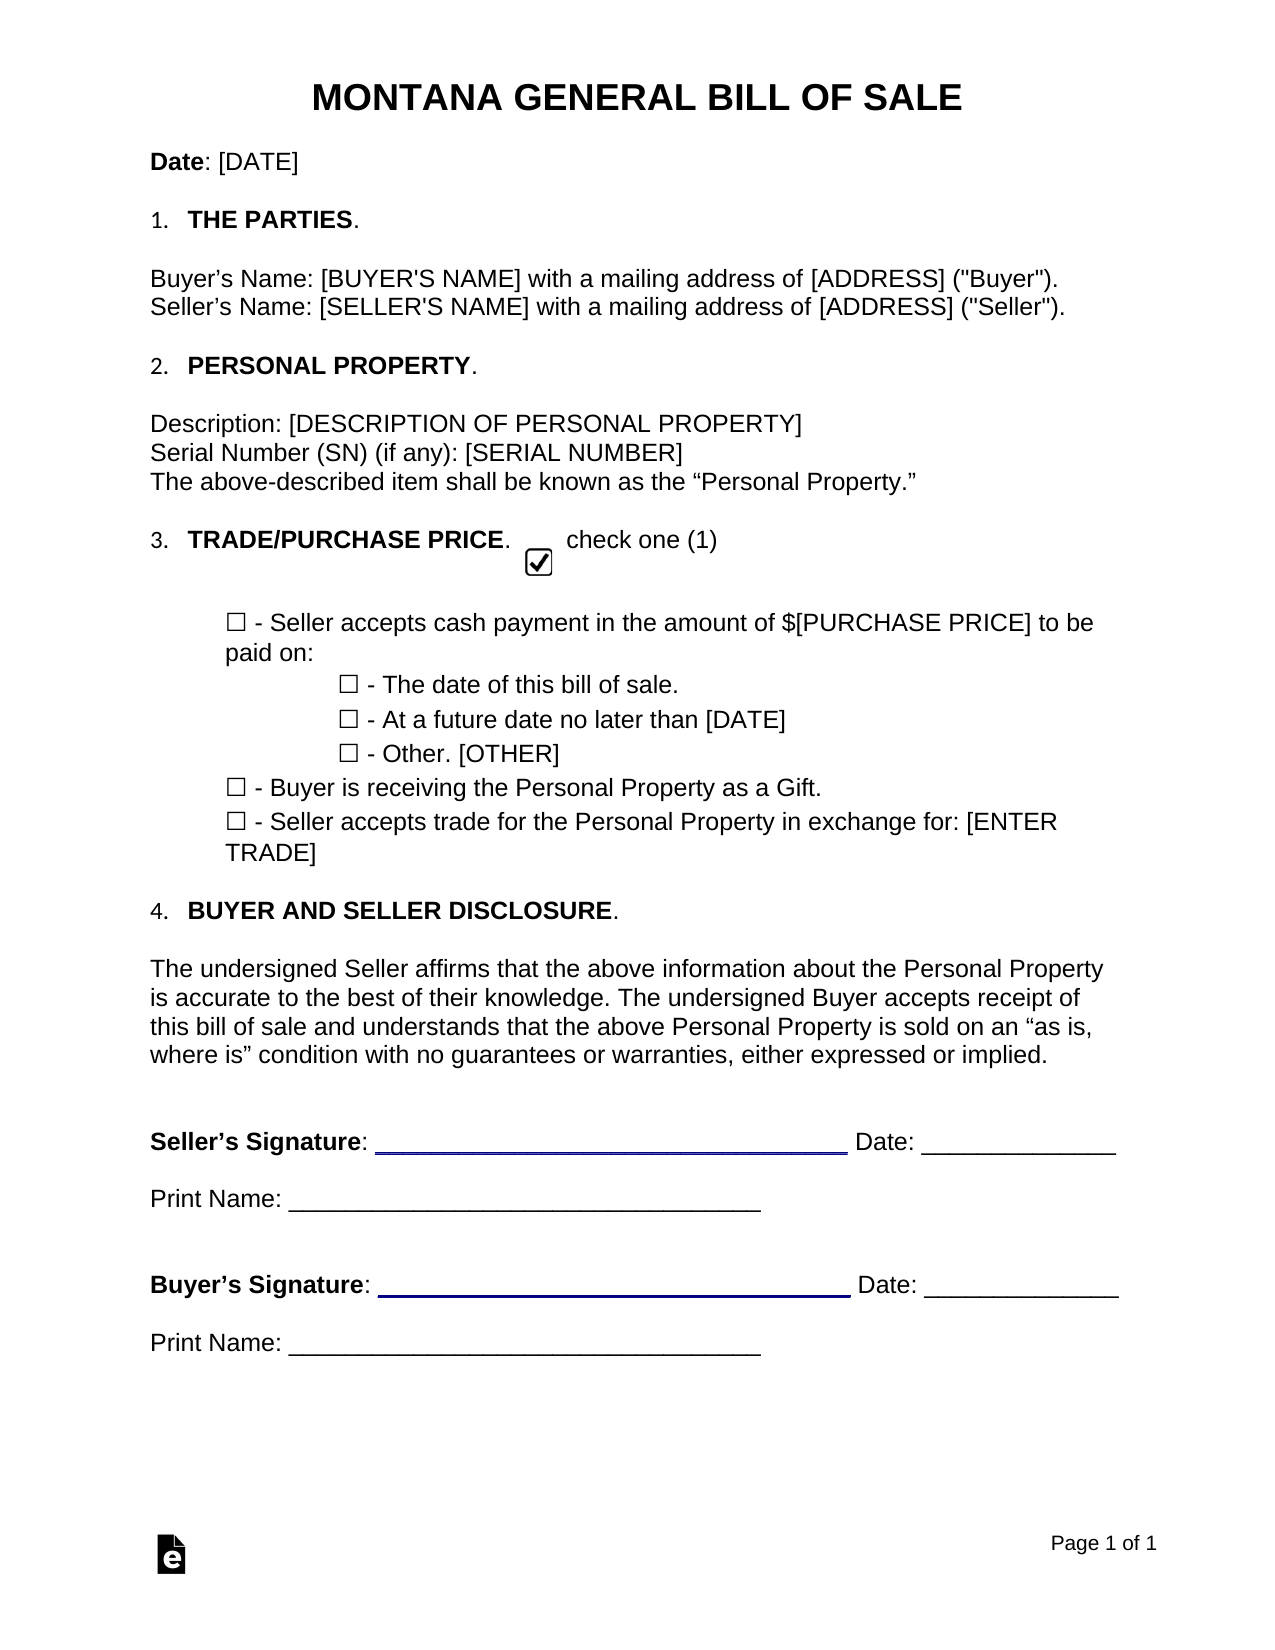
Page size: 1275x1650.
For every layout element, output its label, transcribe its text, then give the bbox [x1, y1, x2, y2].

list THE PARTIES. [150, 204, 1125, 235]
text MONTANA GENERAL BILL OF SALE [150, 75, 1125, 118]
text ☐ - Seller accepts cash payment in the amount of $[PURCHASE PRICE] to be paid on: [225, 604, 1125, 667]
text Print Name: __________________________________ [150, 1184, 1125, 1213]
text Description: [DESCRIPTION OF PERSONAL PROPERTY] [150, 409, 1125, 438]
text ☐ - Buyer is receiving the Personal Property as a Gift. [225, 769, 1125, 803]
text ☐ - At a future date no later than [DATE] [337, 701, 1125, 735]
text ☐ - Other. [OTHER] [337, 735, 1125, 769]
text ☐ - Seller accepts trade for the Personal Property in exchange for: [ENTER TRADE] [225, 803, 1125, 866]
text Date: [DATE] [150, 147, 1125, 176]
list TRADE/PURCHASE PRICE. check one (1) [150, 524, 1125, 576]
list Seller’s Name: [SELLER'S NAME] with a mailing address of [ADDRESS] ("Seller"). [150, 292, 1125, 321]
list BUYER AND SELLER DISCLOSURE. [150, 895, 1125, 926]
text Seller’s Signature: __________________________________ Date: ______________ [150, 1127, 1125, 1156]
list PERSONAL PROPERTY. [150, 350, 1125, 380]
text The above-described item shall be known as the “Personal Property.” [150, 467, 1125, 495]
text Print Name: __________________________________ [150, 1328, 1125, 1357]
list Buyer’s Name: [BUYER'S NAME] with a mailing address of [ADDRESS] ("Buyer"). [150, 264, 1125, 292]
text The undersigned Seller affirms that the above information about the Personal Property is accurate to the best of their knowledge. The undersigned Buyer accepts receipt of this bill of sale and understands that the above Personal Property is sold on an “as is, where is” condition with no guarantees or warranties, either expressed or implied. [150, 954, 1125, 1069]
text Buyer’s Signature: __________________________________ Date: ______________ [150, 1271, 1125, 1299]
text ☐ - The date of this bill of sale. [337, 667, 1125, 701]
text Serial Number (SN) (if any): [SERIAL NUMBER] [150, 438, 1125, 467]
